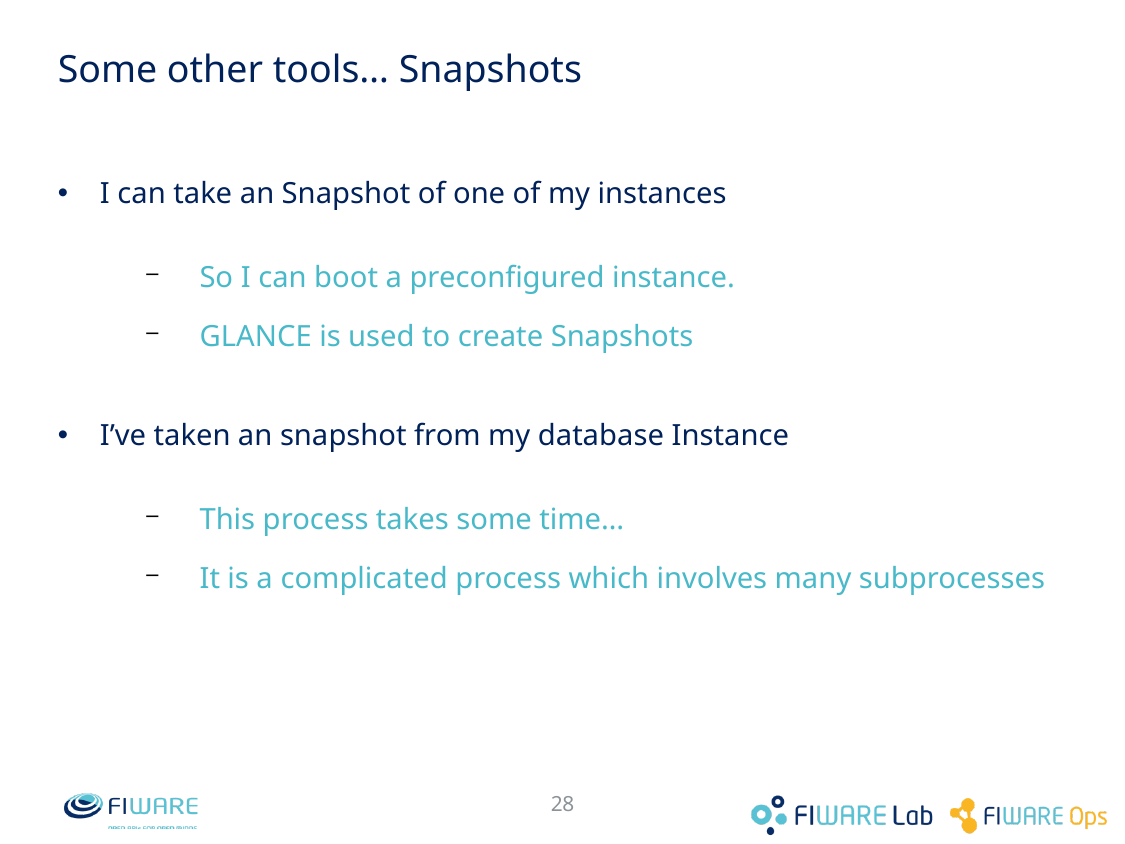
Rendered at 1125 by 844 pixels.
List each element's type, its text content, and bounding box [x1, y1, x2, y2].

picture [739, 782, 939, 843]
slide_number [498, 782, 626, 827]
picture [945, 793, 1113, 840]
picture [60, 789, 203, 829]
title Some other tools… Snapshots [42, 35, 1021, 99]
list I can take an Snapshot of one of my instances So I can boot a preconfigured instance. GLANCE is used to create Snapshots I’ve taken an snapshot from my database Instance This process takes some time… It is a complicated process which involves many subprocesses [42, 167, 1090, 774]
